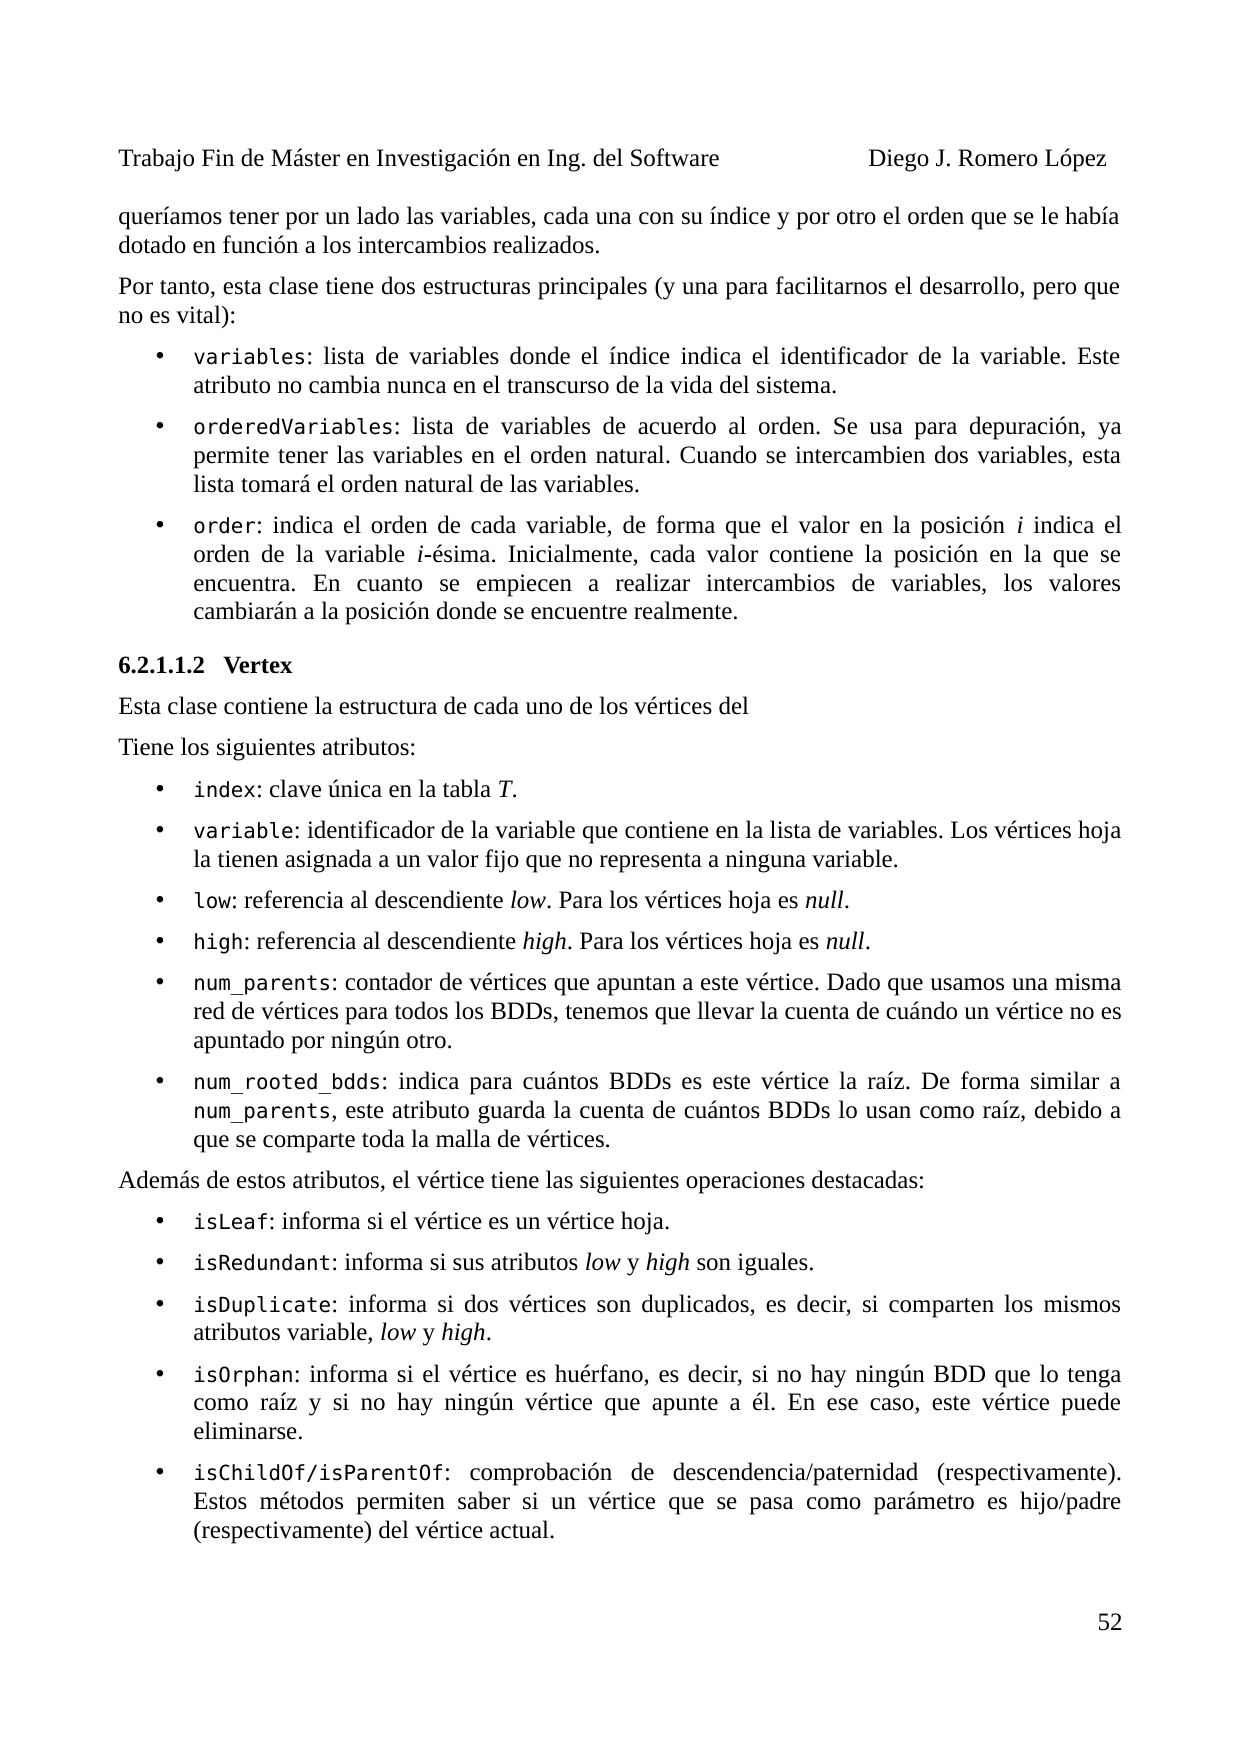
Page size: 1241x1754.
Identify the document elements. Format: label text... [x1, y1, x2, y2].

list low: referencia al descendiente low. Para los vértices hoja es null. [156, 885, 1122, 914]
text Tiene los siguientes atributos: [118, 732, 1122, 761]
list isOrphan: informa si el vértice es huérfano, es decir, si no hay ningún BDD que lo tenga como raíz y si no hay ningún vértice que apunte a él. En ese caso, este vértice puede eliminarse. [156, 1359, 1122, 1445]
text queríamos tener por un lado las variables, cada una con su índice y por otro el orden que se le había dotado en función a los intercambios realizados. [118, 201, 1122, 259]
list num_rooted_bdds: indica para cuántos BDDs es este vértice la raíz. De forma similar a num_parents, este atributo guarda la cuenta de cuántos BDDs lo usan como raíz, debido a que se comparte toda la malla de vértices. [156, 1066, 1122, 1152]
list variables: lista de variables donde el índice indica el identificador de la variable. Este atributo no cambia nunca en el transcurso de la vida del sistema. [156, 341, 1122, 399]
list index: clave única en la tabla T. [156, 774, 1122, 802]
list order: indica el orden de cada variable, de forma que el valor en la posición i indica el orden de la variable i-ésima. Inicialmente, cada valor contiene la posición en la que se encuentra. En cuanto se empiecen a realizar intercambios de variables, los valores cambiarán a la posición donde se encuentre realmente. [156, 510, 1122, 625]
text Además de estos atributos, el vértice tiene las siguientes operaciones destacadas: [118, 1165, 1122, 1194]
list variable: identificador de la variable que contiene en la lista de variables. Los vértices hoja la tienen asignada a un valor fijo que no representa a ninguna variable. [156, 815, 1122, 872]
list isLeaf: informa si el vértice es un vértice hoja. [156, 1206, 1122, 1235]
list isRedundant: informa si sus atributos low y high son iguales. [156, 1247, 1122, 1276]
list high: referencia al descendiente high. Para los vértices hoja es null. [156, 926, 1122, 955]
list orderedVariables: lista de variables de acuerdo al orden. Se usa para depuración, ya permite tener las variables en el orden natural. Cuando se intercambien dos variables, esta lista tomará el orden natural de las variables. [156, 411, 1122, 498]
subtitle Vertex [118, 650, 1122, 679]
list isDuplicate: informa si dos vértices son duplicados, es decir, si comparten los mismos atributos variable, low y high. [156, 1289, 1122, 1346]
list isChildOf/isParentOf: comprobación de descendencia/paternidad (respectivamente). Estos métodos permiten saber si un vértice que se pasa como parámetro es hijo/padre (respectivamente) del vértice actual. [156, 1457, 1122, 1544]
list num_parents: contador de vértices que apuntan a este vértice. Dado que usamos una misma red de vértices para todos los BDDs, tenemos que llevar la cuenta de cuándo un vértice no es apuntado por ningún otro. [156, 967, 1122, 1054]
text Por tanto, esta clase tiene dos estructuras principales (y una para facilitarnos el desarrollo, pero que no es vital): [118, 271, 1122, 329]
text Esta clase contiene la estructura de cada uno de los vértices del [118, 691, 1122, 720]
